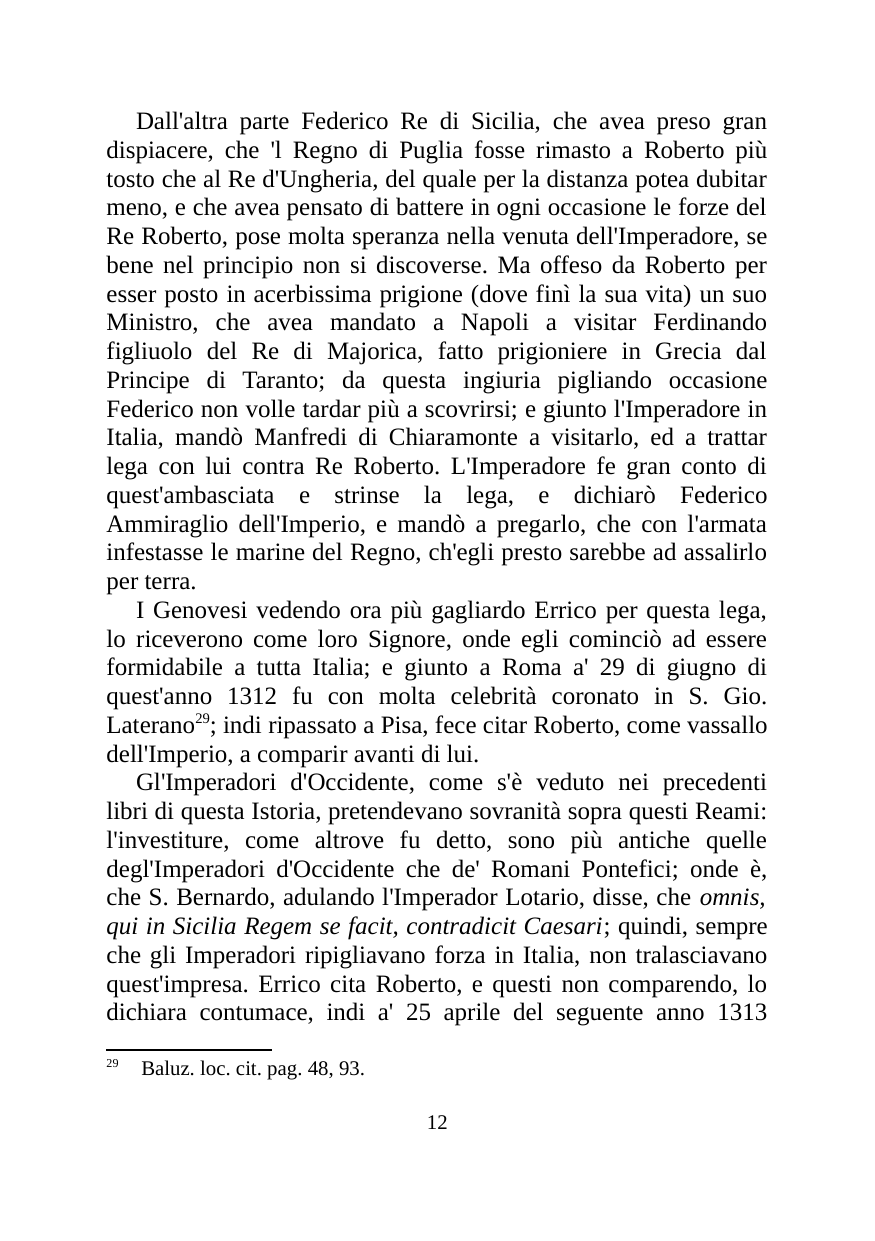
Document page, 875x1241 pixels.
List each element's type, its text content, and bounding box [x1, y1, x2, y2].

text Gl'Imperadori d'Occidente, come s'è veduto nei precedenti libri di questa Istoria, pretendevano sovranità sopra questi Reami: l'investiture, come altrove fu detto, sono più antiche quelle degl'Imperadori d'Occidente che de' Romani Pontefici; onde è, che S. Bernardo, adulando l'Imperador Lotario, disse, che omnis, qui in Sicilia Regem se facit, contradicit Caesari; quindi, sempre che gli Imperadori ripigliavano forza in Italia, non tralasciavano quest'impresa. Errico cita Roberto, e questi non comparendo, lo dichiara contumace, indi a' 25 aprile del seguente anno 1313 [106, 767, 768, 1026]
text I Genovesi vedendo ora più gagliardo Errico per questa lega, lo riceverono come loro Signore, onde egli cominciò ad essere formidabile a tutta Italia; e giunto a Roma a' 29 di giugno di quest'anno 1312 fu con molta celebrità coronato in S. Gio. Laterano; indi ripassato a Pisa, fece citar Roberto, come vassallo dell'Imperio, a comparir avanti di lui. [106, 595, 768, 767]
text Dall'altra parte Federico Re di Sicilia, che avea preso gran dispiacere, che 'l Regno di Puglia fosse rimasto a Roberto più tosto che al Re d'Ungheria, del quale per la distanza potea dubitar meno, e che avea pensato di battere in ogni occasione le forze del Re Roberto, pose molta speranza nella venuta dell'Imperadore, se bene nel principio non si discoverse. Ma offeso da Roberto per esser posto in acerbissima prigione (dove finì la sua vita) un suo Ministro, che avea mandato a Napoli a visitar Ferdinando figliuolo del Re di Majorica, fatto prigioniere in Grecia dal Principe di Taranto; da questa ingiuria pigliando occasione Federico non volle tardar più a scovrirsi; e giunto l'Imperadore in Italia, mandò Manfredi di Chiaramonte a visitarlo, ed a trattar lega con lui contra Re Roberto. L'Imperadore fe gran conto di quest'ambasciata e strinse la lega, e dichiarò Federico Ammiraglio dell'Imperio, e mandò a pregarlo, che con l'armata infestasse le marine del Regno, ch'egli presto sarebbe ad assalirlo per terra. [106, 106, 768, 595]
text Baluz. loc. cit. pag. 48, 93. [106, 1056, 768, 1080]
